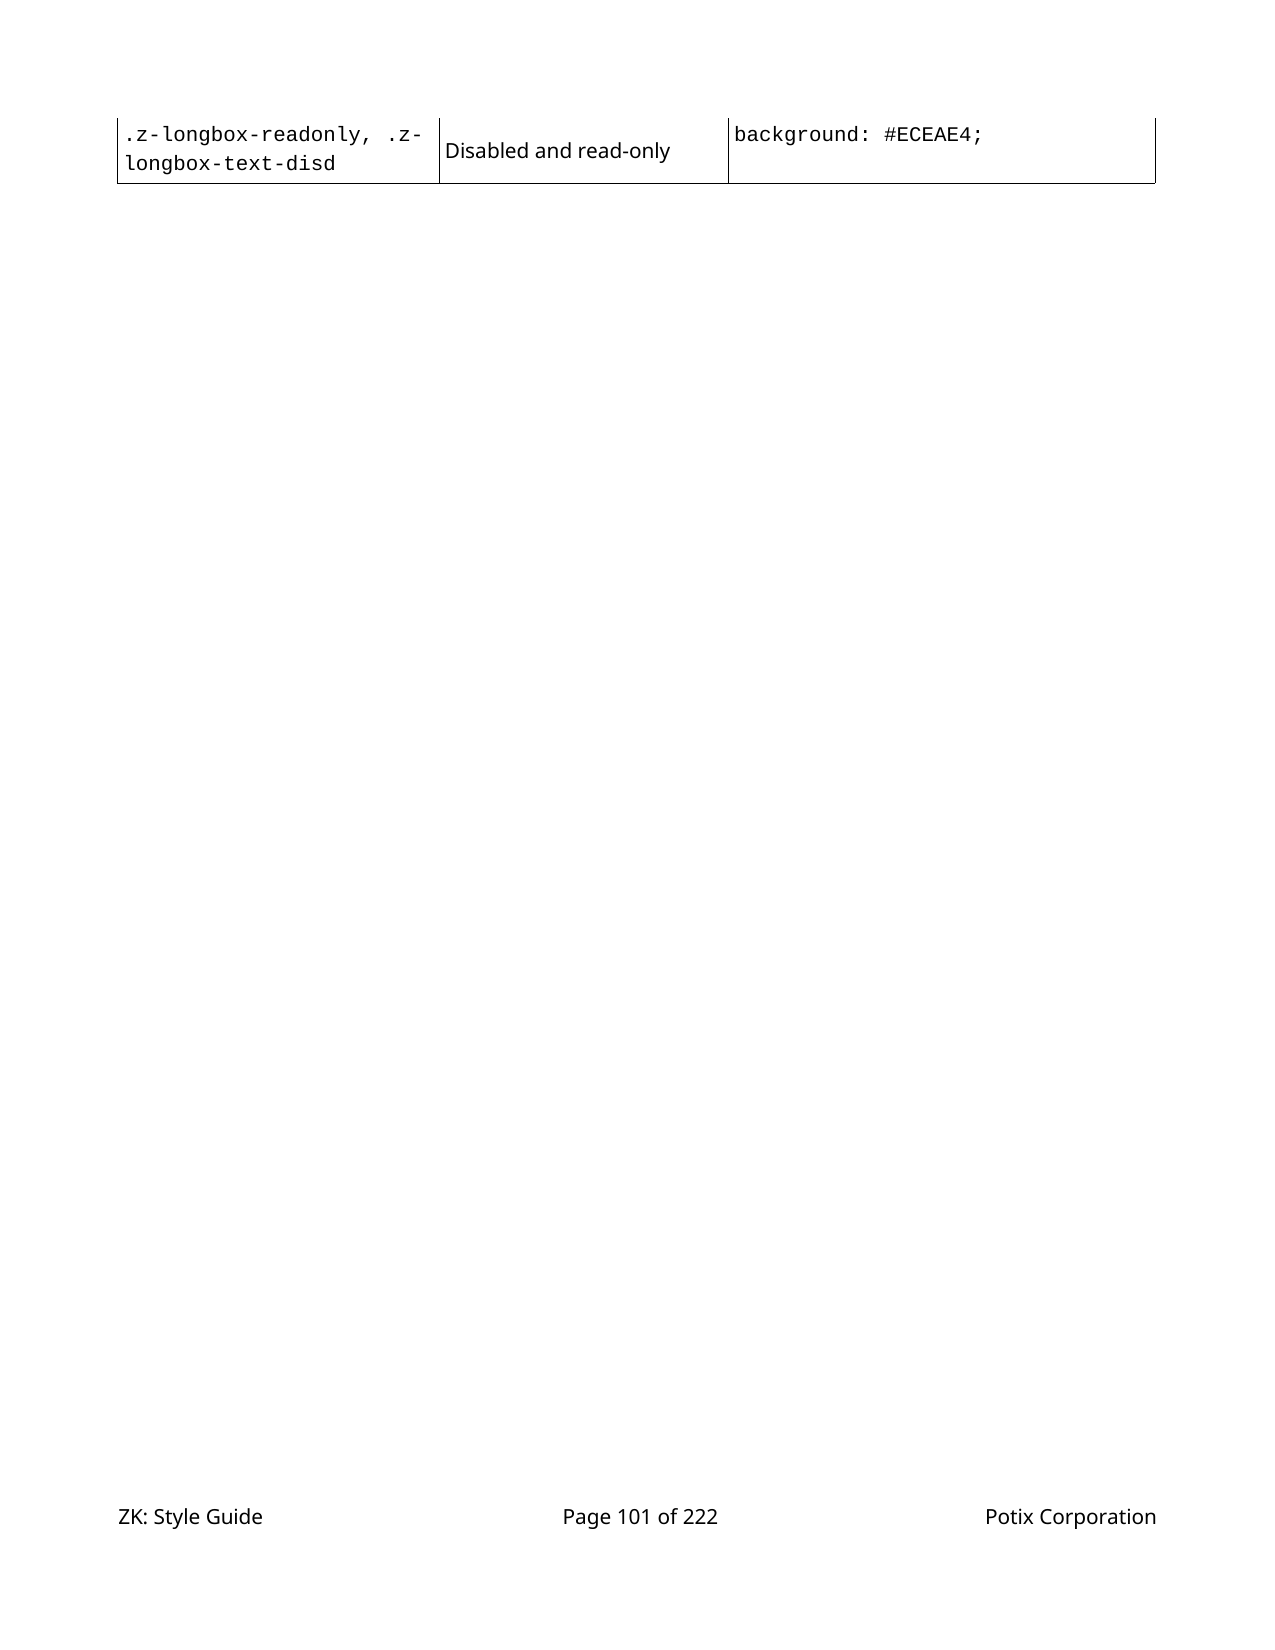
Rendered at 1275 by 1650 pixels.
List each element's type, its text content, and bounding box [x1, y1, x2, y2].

table_cell .z-longbox-readonly, .z-longbox-text-disd [118, 118, 439, 183]
table_cell Disabled and read-only [440, 118, 728, 183]
table_cell background: #ECEAE4; [729, 118, 1155, 183]
